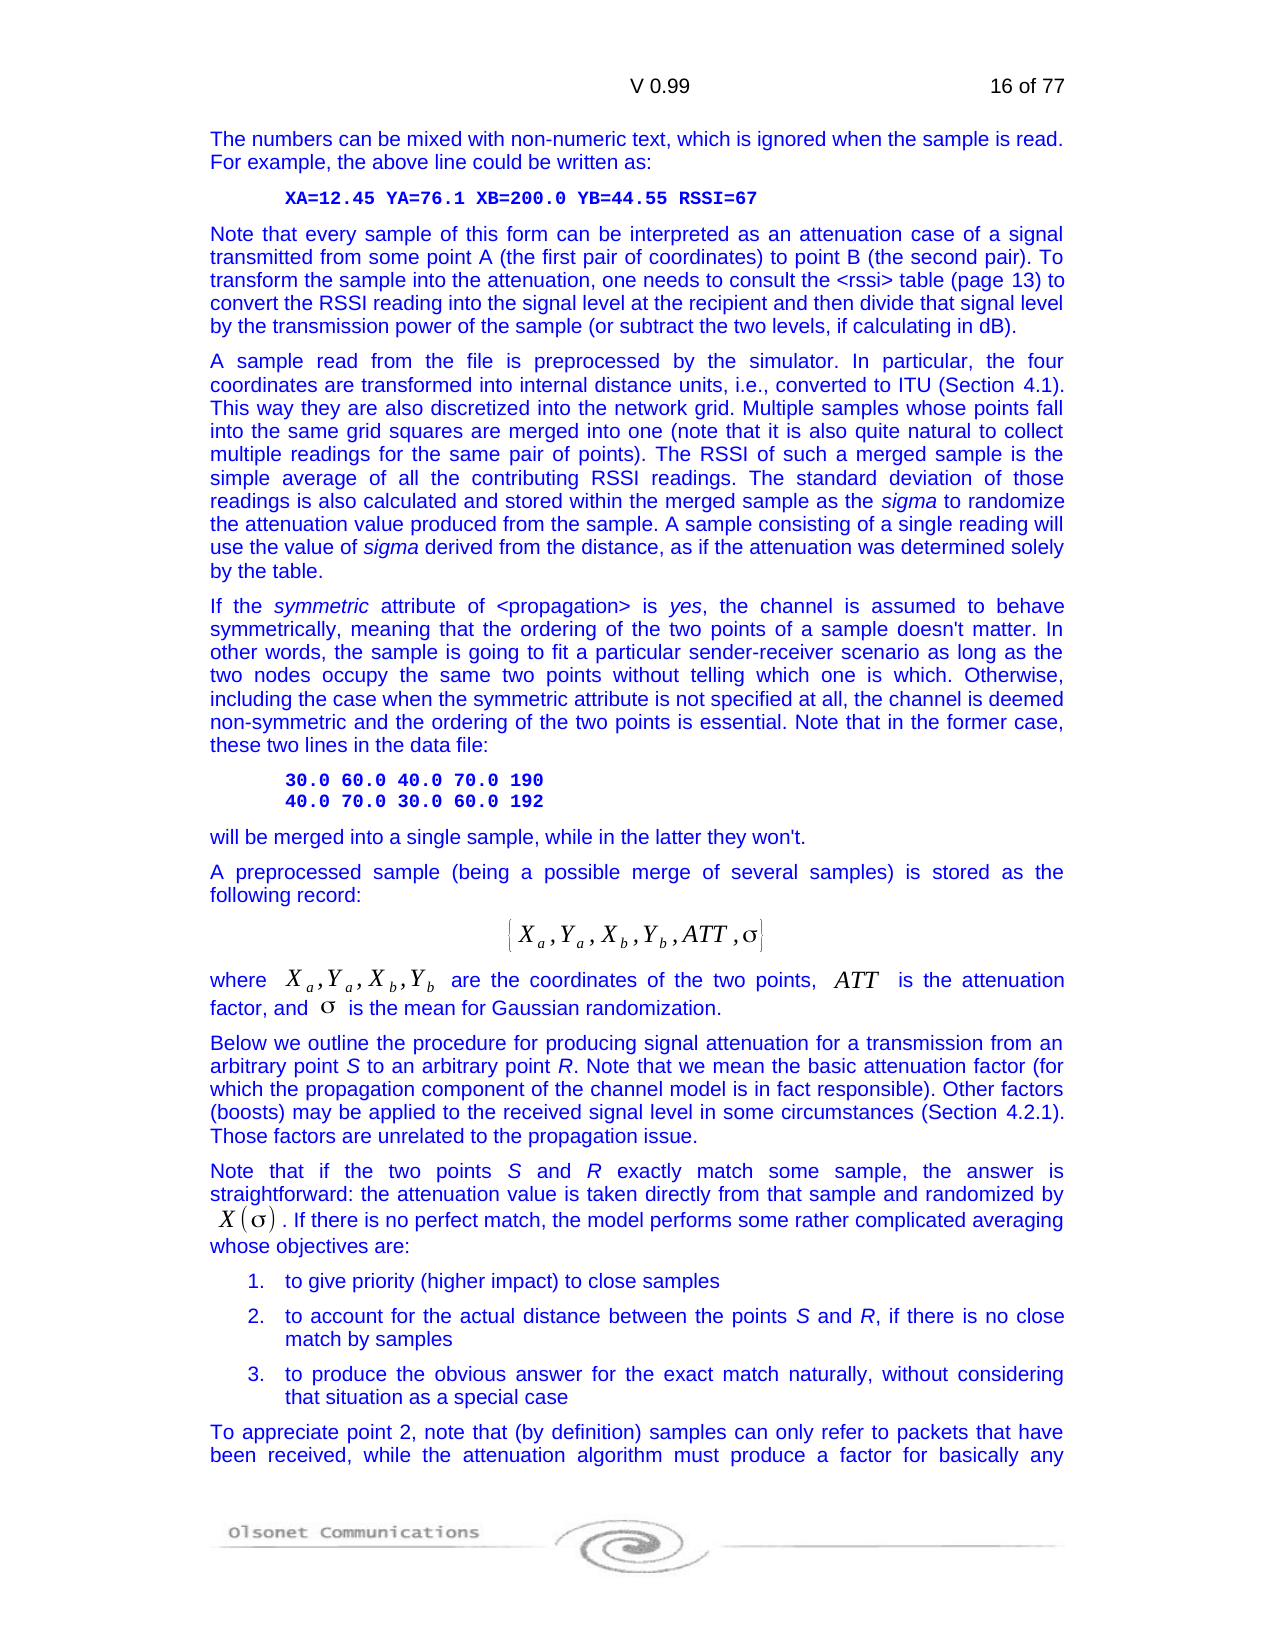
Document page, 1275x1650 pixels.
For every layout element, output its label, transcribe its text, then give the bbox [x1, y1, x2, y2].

text Below we outline the procedure for producing signal attenuation for a transmission from an arbitrary point S to an arbitrary point R. Note that we mean the basic attenuation factor (for which the propagation component of the channel model is in fact responsible). Other factors (boosts) may be applied to the received signal level in some circumstances (Section 4.2.1). Those factors are unrelated to the propagation issue. [210, 1031, 1065, 1147]
text where are the coordinates of the two points, is the attenuation factor, and is the mean for Gaussian randomization. [210, 965, 1065, 1019]
text If the symmetric attribute of <propagation> is yes, the channel is assumed to behave symmetrically, meaning that the ordering of the two points of a sample doesn't matter. In other words, the sample is going to fit a particular sender-receiver scenario as long as the two nodes occupy the same two points without telling which one is which. Otherwise, including the case when the symmetric attribute is not specified at all, the channel is deemed non-symmetric and the ordering of the two points is essential. Note that in the former case, these two lines in the data file: [210, 594, 1065, 757]
text Note that if the two points S and R exactly match some sample, the answer is straightforward: the attenuation value is taken directly from that sample and randomized by . If there is no perfect match, the model performs some rather complicated averaging whose objectives are: [210, 1159, 1065, 1257]
list to give priority (higher impact) to close samples [247, 1269, 1065, 1292]
text 40.0 70.0 30.0 60.0 192 [210, 792, 1065, 813]
text Note that every sample of this form can be interpreted as an attenuation case of a signal transmitted from some point A (the first pair of coordinates) to point B (the second pair). To transform the sample into the attenuation, one needs to consult the <rssi> table (page 14) to convert the RSSI reading into the signal level at the recipient and then divide that signal level by the transmission power of the sample (or subtract the two levels, if calculating in dB). [210, 222, 1065, 338]
text To appreciate point 2, note that (by definition) samples can only refer to packets that have been received, while the attenuation algorithm must produce a factor for basically any [210, 1421, 1065, 1467]
text A preprocessed sample (being a possible merge of several samples) is stored as the following record: [210, 860, 1065, 907]
text A sample read from the file is preprocessed by the simulator. In particular, the four coordinates are transformed into internal distance units, i.e., converted to ITU (Section 4.1). This way they are also discretized into the network grid. Multiple samples whose points fall into the same grid squares are merged into one (note that it is also quite natural to collect multiple readings for the same pair of points). The RSSI of such a merged sample is the simple average of all the contributing RSSI readings. The standard deviation of those readings is also calculated and stored within the merged sample as the sigma to randomize the attenuation value produced from the sample. A sample consisting of a single reading will use the value of sigma derived from the distance, as if the attenuation was determined solely by the table. [210, 350, 1065, 582]
text XA=12.45 YA=76.1 XB=200.0 YB=44.55 RSSI=67 [210, 186, 1065, 210]
text 30.0 60.0 40.0 70.0 190 [210, 768, 1065, 792]
list to produce the obvious answer for the exact match naturally, without considering that situation as a special case [247, 1362, 1065, 1409]
text will be merged into a single sample, while in the latter they won't. [210, 825, 1065, 848]
text The numbers can be mixed with non-numeric text, which is ignored when the sample is read. For example, the above line could be written as: [210, 128, 1065, 174]
list to account for the actual distance between the points S and R, if there is no close match by samples [247, 1304, 1065, 1351]
picture [210, 1504, 1065, 1596]
